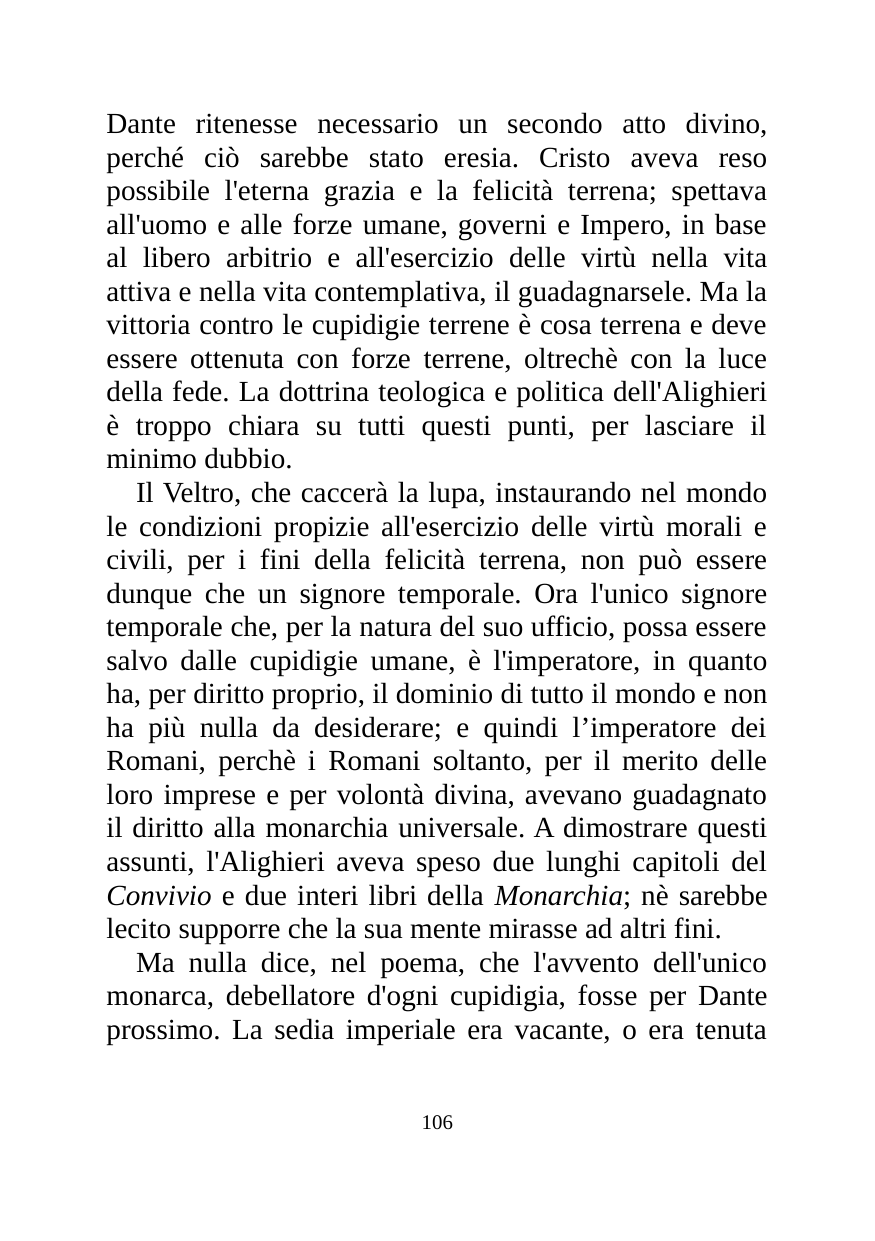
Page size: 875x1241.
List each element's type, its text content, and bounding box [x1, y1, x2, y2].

text Dante ritenesse necessario un secondo atto divino, perché ciò sarebbe stato eresia. Cristo aveva reso possibile l'eterna grazia e la felicità terrena; spettava all'uomo e alle forze umane, governi e Impero, in base al libero arbitrio e all'esercizio delle virtù nella vita attiva e nella vita contemplativa, il guadagnarsele. Ma la vittoria contro le cupidigie terrene è cosa terrena e deve essere ottenuta con forze terrene, oltrechè con la luce della fede. La dottrina teologica e politica dell'Alighieri è troppo chiara su tutti questi punti, per lasciare il minimo dubbio. [106, 106, 768, 475]
text Ma nulla dice, nel poema, che l'avvento dell'unico monarca, debellatore d'ogni cupidigia, fosse per Dante prossimo. La sedia imperiale era vacante, o era tenuta [106, 945, 768, 1045]
text Il Veltro, che caccerà la lupa, instaurando nel mondo le condizioni propizie all'esercizio delle virtù morali e civili, per i fini della felicità terrena, non può essere dunque che un signore temporale. Ora l'unico signore temporale che, per la natura del suo ufficio, possa essere salvo dalle cupidigie umane, è l'imperatore, in quanto ha, per diritto proprio, il dominio di tutto il mondo e non ha più nulla da desiderare; e quindi l’imperatore dei Romani, perchè i Romani soltanto, per il merito delle loro imprese e per volontà divina, avevano guadagnato il diritto alla monarchia universale. A dimostrare questi assunti, l'Alighieri aveva speso due lunghi capitoli del Convivio e due interi libri della Monarchia; nè sarebbe lecito supporre che la sua mente mirasse ad altri fini. [106, 475, 768, 945]
